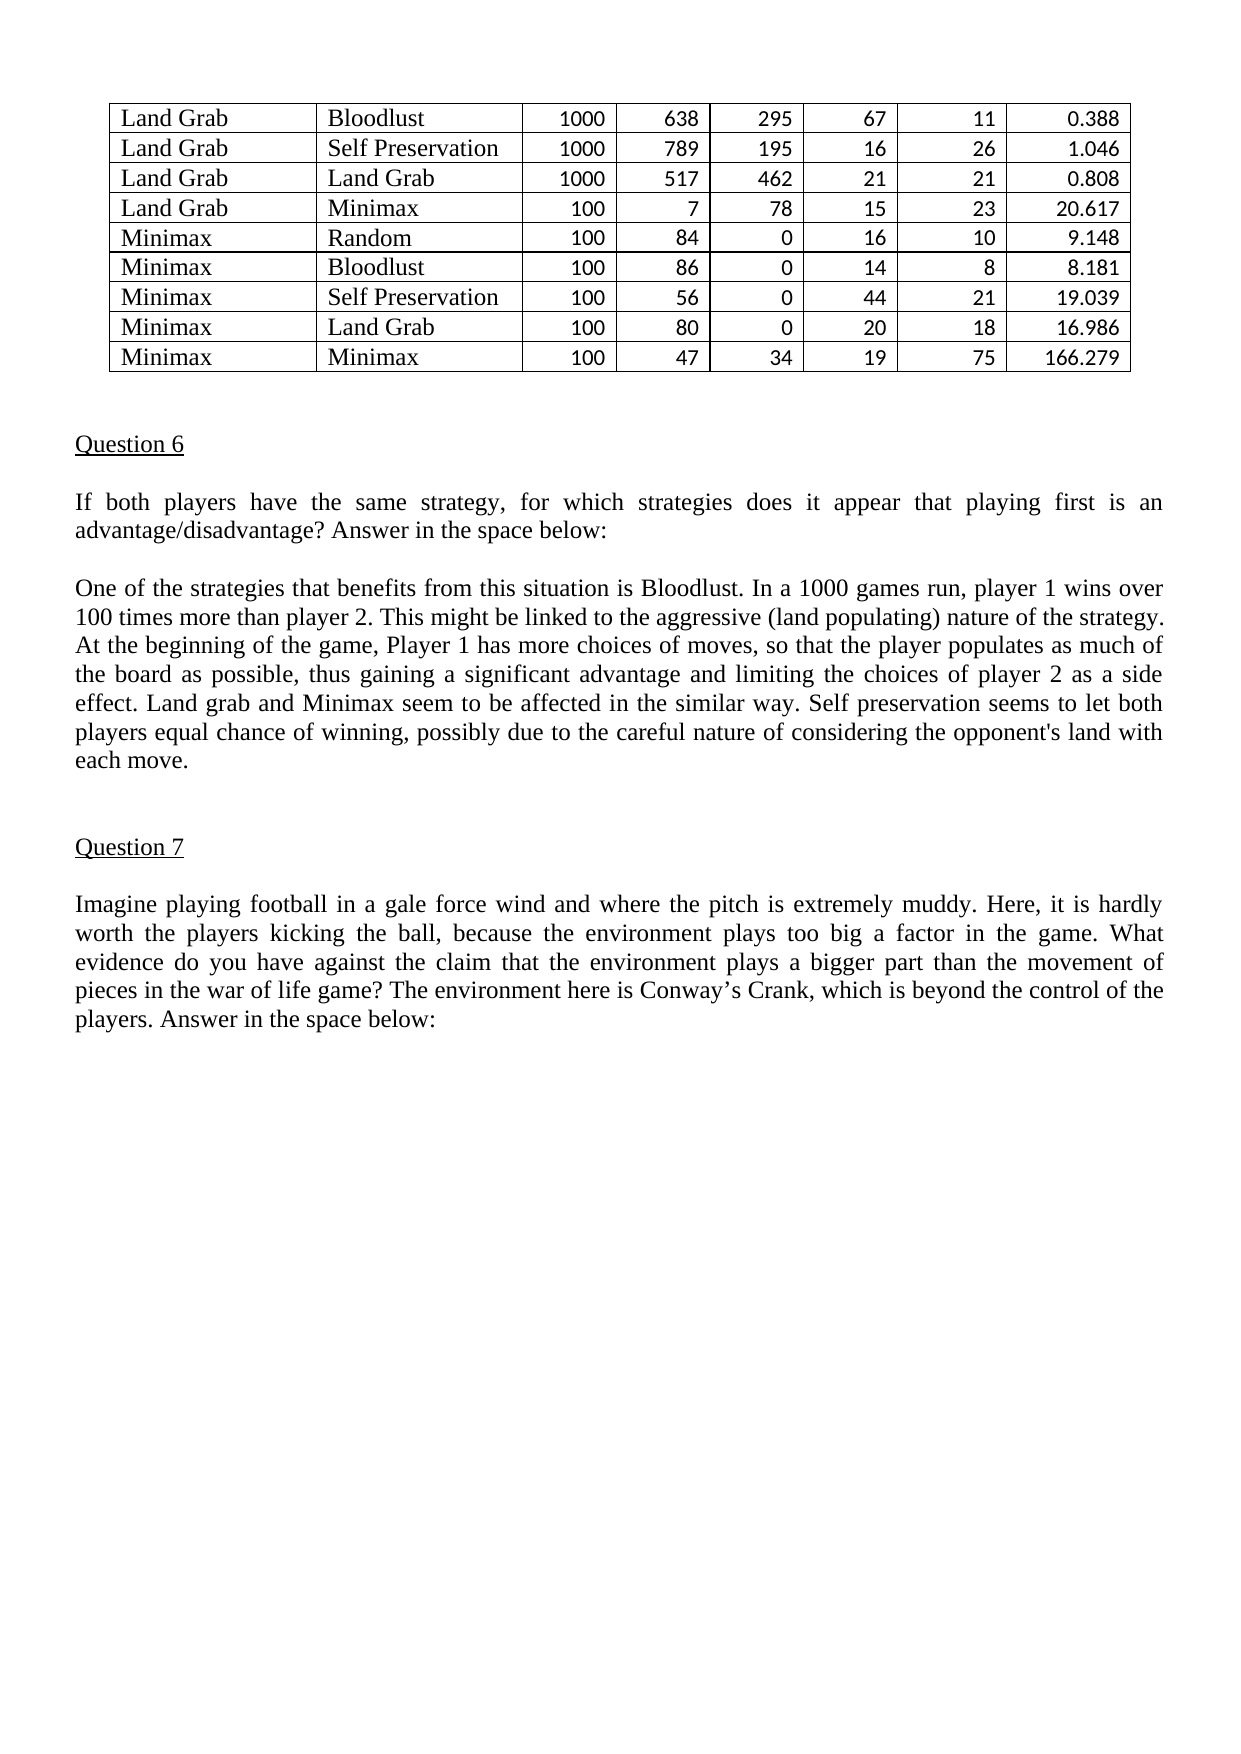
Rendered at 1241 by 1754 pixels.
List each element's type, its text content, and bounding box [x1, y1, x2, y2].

table_cell 100 [523, 253, 616, 281]
table_cell 0 [711, 223, 803, 251]
table_cell Self Preservation [317, 282, 522, 311]
table_cell 18 [898, 312, 1006, 341]
table_cell 8.181 [1007, 253, 1130, 281]
table_cell Self Preservation [317, 133, 522, 162]
table_cell 21 [898, 282, 1006, 311]
table_cell 8 [898, 253, 1006, 281]
table_cell 21 [898, 163, 1006, 192]
table_cell Land Grab [110, 193, 316, 222]
table_cell Minimax [317, 193, 522, 222]
table_cell Minimax [110, 342, 316, 371]
table_cell 166.279 [1007, 342, 1130, 371]
table_cell 44 [804, 282, 897, 311]
table_cell Land Grab [110, 133, 316, 162]
table_cell 295 [711, 104, 803, 132]
table_cell 100 [523, 223, 616, 251]
table_cell 15 [804, 193, 897, 222]
text Imagine playing football in a gale force wind and where the pitch is extremely muddy. Here, it is hardly worth the players kicking the ball, because the environment plays too big a factor in the game. What evidence do you have against the claim that the environment plays a bigger part than the movement of pieces in the war of life game? The environment here is Conway’s Crank, which is beyond the control of the players. Answer in the space below: [75, 889, 1165, 1033]
table_cell 20.617 [1007, 193, 1130, 222]
table_cell 56 [617, 282, 709, 311]
table_cell Land Grab [317, 312, 522, 341]
table_cell 1000 [523, 133, 616, 162]
table_cell Land Grab [110, 104, 316, 132]
table_cell 67 [804, 104, 897, 132]
table_cell 638 [617, 104, 709, 132]
table_cell 19 [804, 342, 897, 371]
table_cell 19.039 [1007, 282, 1130, 311]
table_cell Minimax [110, 282, 316, 311]
table_cell 195 [711, 133, 803, 162]
table_cell Land Grab [110, 163, 316, 192]
table_cell 86 [617, 253, 709, 281]
table_cell 16.986 [1007, 312, 1130, 341]
table_cell 84 [617, 223, 709, 251]
table_cell 75 [898, 342, 1006, 371]
table_cell 16 [804, 133, 897, 162]
table_cell 14 [804, 253, 897, 281]
table_cell Random [317, 223, 522, 251]
table_cell 7 [617, 193, 709, 222]
table_cell 0.808 [1007, 163, 1130, 192]
text If both players have the same strategy, for which strategies does it appear that playing first is an advantage/disadvantage? Answer in the space below: [75, 487, 1165, 544]
table_cell Minimax [110, 253, 316, 281]
table_cell 100 [523, 193, 616, 222]
table_cell 16 [804, 223, 897, 251]
table_cell 1000 [523, 163, 616, 192]
table_cell 80 [617, 312, 709, 341]
table_cell 34 [711, 342, 803, 371]
table_cell Bloodlust [317, 253, 522, 281]
table_cell 462 [711, 163, 803, 192]
table_cell 1.046 [1007, 133, 1130, 162]
table_cell Land Grab [317, 163, 522, 192]
table_cell 11 [898, 104, 1006, 132]
table_cell 1000 [523, 104, 616, 132]
table_cell 100 [523, 282, 616, 311]
table_cell Minimax [110, 223, 316, 251]
text One of the strategies that benefits from this situation is Bloodlust. In a 1000 games run, player 1 wins over 100 times more than player 2. This might be linked to the aggressive (land populating) nature of the strategy. At the beginning of the game, Player 1 has more choices of moves, so that the player populates as much of the board as possible, thus gaining a significant advantage and limiting the choices of player 2 as a side effect. Land grab and Minimax seem to be affected in the similar way. Self preservation seems to let both players equal chance of winning, possibly due to the careful nature of considering the opponent's land with each move. [75, 573, 1165, 774]
table_cell 0 [711, 282, 803, 311]
table_cell 789 [617, 133, 709, 162]
table_cell 47 [617, 342, 709, 371]
text Question 6 [75, 429, 1165, 458]
table_cell 23 [898, 193, 1006, 222]
table_cell Minimax [317, 342, 522, 371]
table_cell 10 [898, 223, 1006, 251]
table_cell 0 [711, 312, 803, 341]
table_cell Minimax [110, 312, 316, 341]
table_cell 20 [804, 312, 897, 341]
table_cell 100 [523, 342, 616, 371]
table_cell 0 [711, 253, 803, 281]
table_cell 26 [898, 133, 1006, 162]
table_cell 9.148 [1007, 223, 1130, 251]
table_cell 100 [523, 312, 616, 341]
table_cell 78 [711, 193, 803, 222]
subtitle Question 7 [75, 832, 1165, 860]
table_cell 517 [617, 163, 709, 192]
table_cell 21 [804, 163, 897, 192]
table_cell Bloodlust [317, 104, 522, 132]
table_cell 0.388 [1007, 104, 1130, 132]
